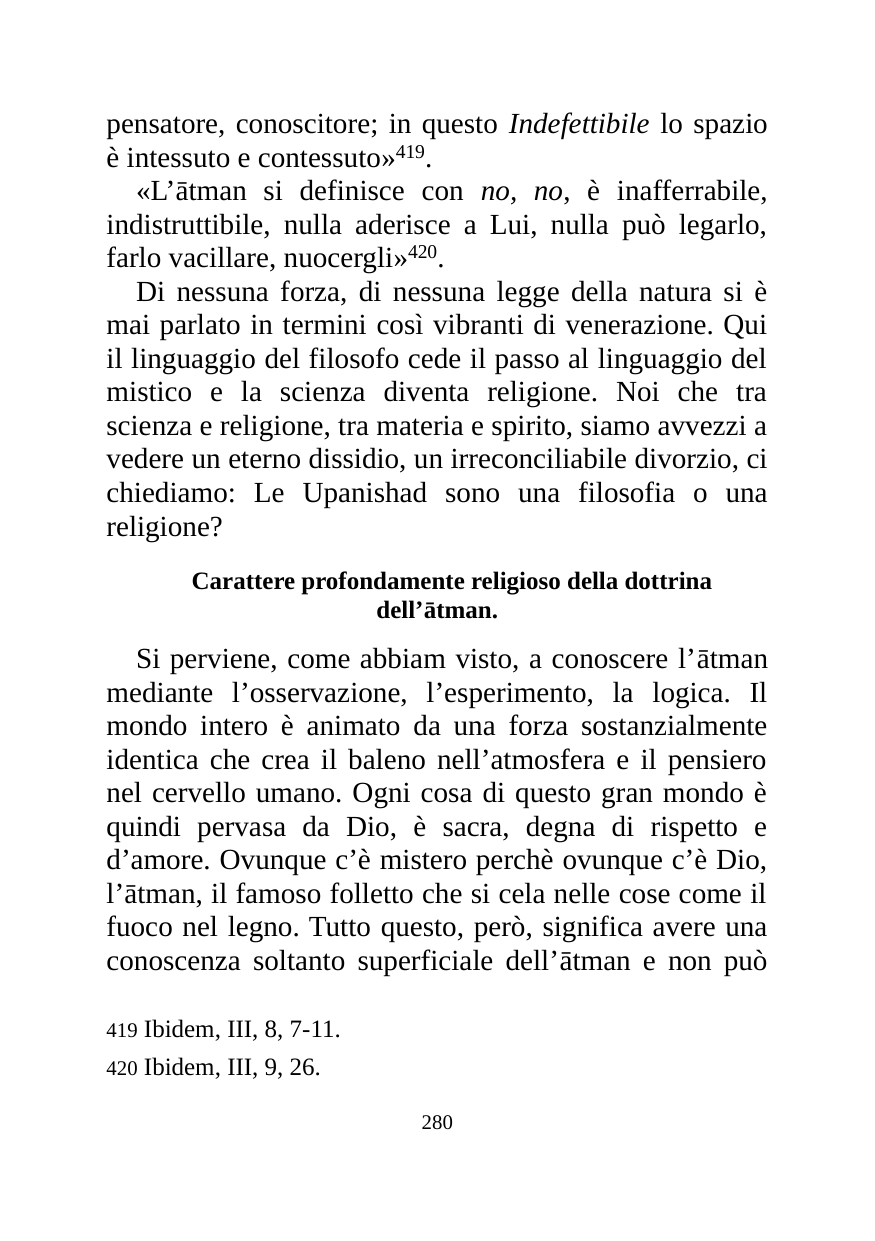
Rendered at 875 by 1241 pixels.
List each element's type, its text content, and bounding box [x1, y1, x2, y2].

text «L’ātman si definisce con no, no, è inafferrabile, indistruttibile, nulla aderisce a Lui, nulla può legarlo, farlo vacillare, nuocergli». [106, 173, 768, 274]
text Carattere profondamente religioso della dottrina dell’ātman. [106, 566, 768, 623]
text Ibidem, III, 8, 7-11. [106, 1014, 768, 1043]
text Ibidem, III, 9, 26. [106, 1052, 768, 1080]
text Si perviene, come abbiam visto, a conoscere l’ātman mediante l’osservazione, l’esperimento, la logica. Il mondo intero è animato da una forza sostanzialmente identica che crea il baleno nell’atmosfera e il pensiero nel cervello umano. Ogni cosa di questo gran mondo è quindi pervasa da Dio, è sacra, degna di rispetto e d’amore. Ovunque c’è mistero perchè ovunque c’è Dio, l’ātman, il famoso folletto che si cela nelle cose come il fuoco nel legno. Tutto questo, però, significa avere una conoscenza soltanto superficiale dell’ātman e non può [106, 641, 768, 977]
text pensatore, conoscitore; in questo Indefettibile lo spazio è intessuto e contessuto». [106, 106, 768, 173]
text Di nessuna forza, di nessuna legge della natura si è mai parlato in termini così vibranti di venerazione. Qui il linguaggio del filosofo cede il passo al linguaggio del mistico e la scienza diventa religione. Noi che tra scienza e religione, tra materia e spirito, siamo avvezzi a vedere un eterno dissidio, un irreconciliabile divorzio, ci chiediamo: Le Upanishad sono una filosofia o una religione? [106, 274, 768, 542]
